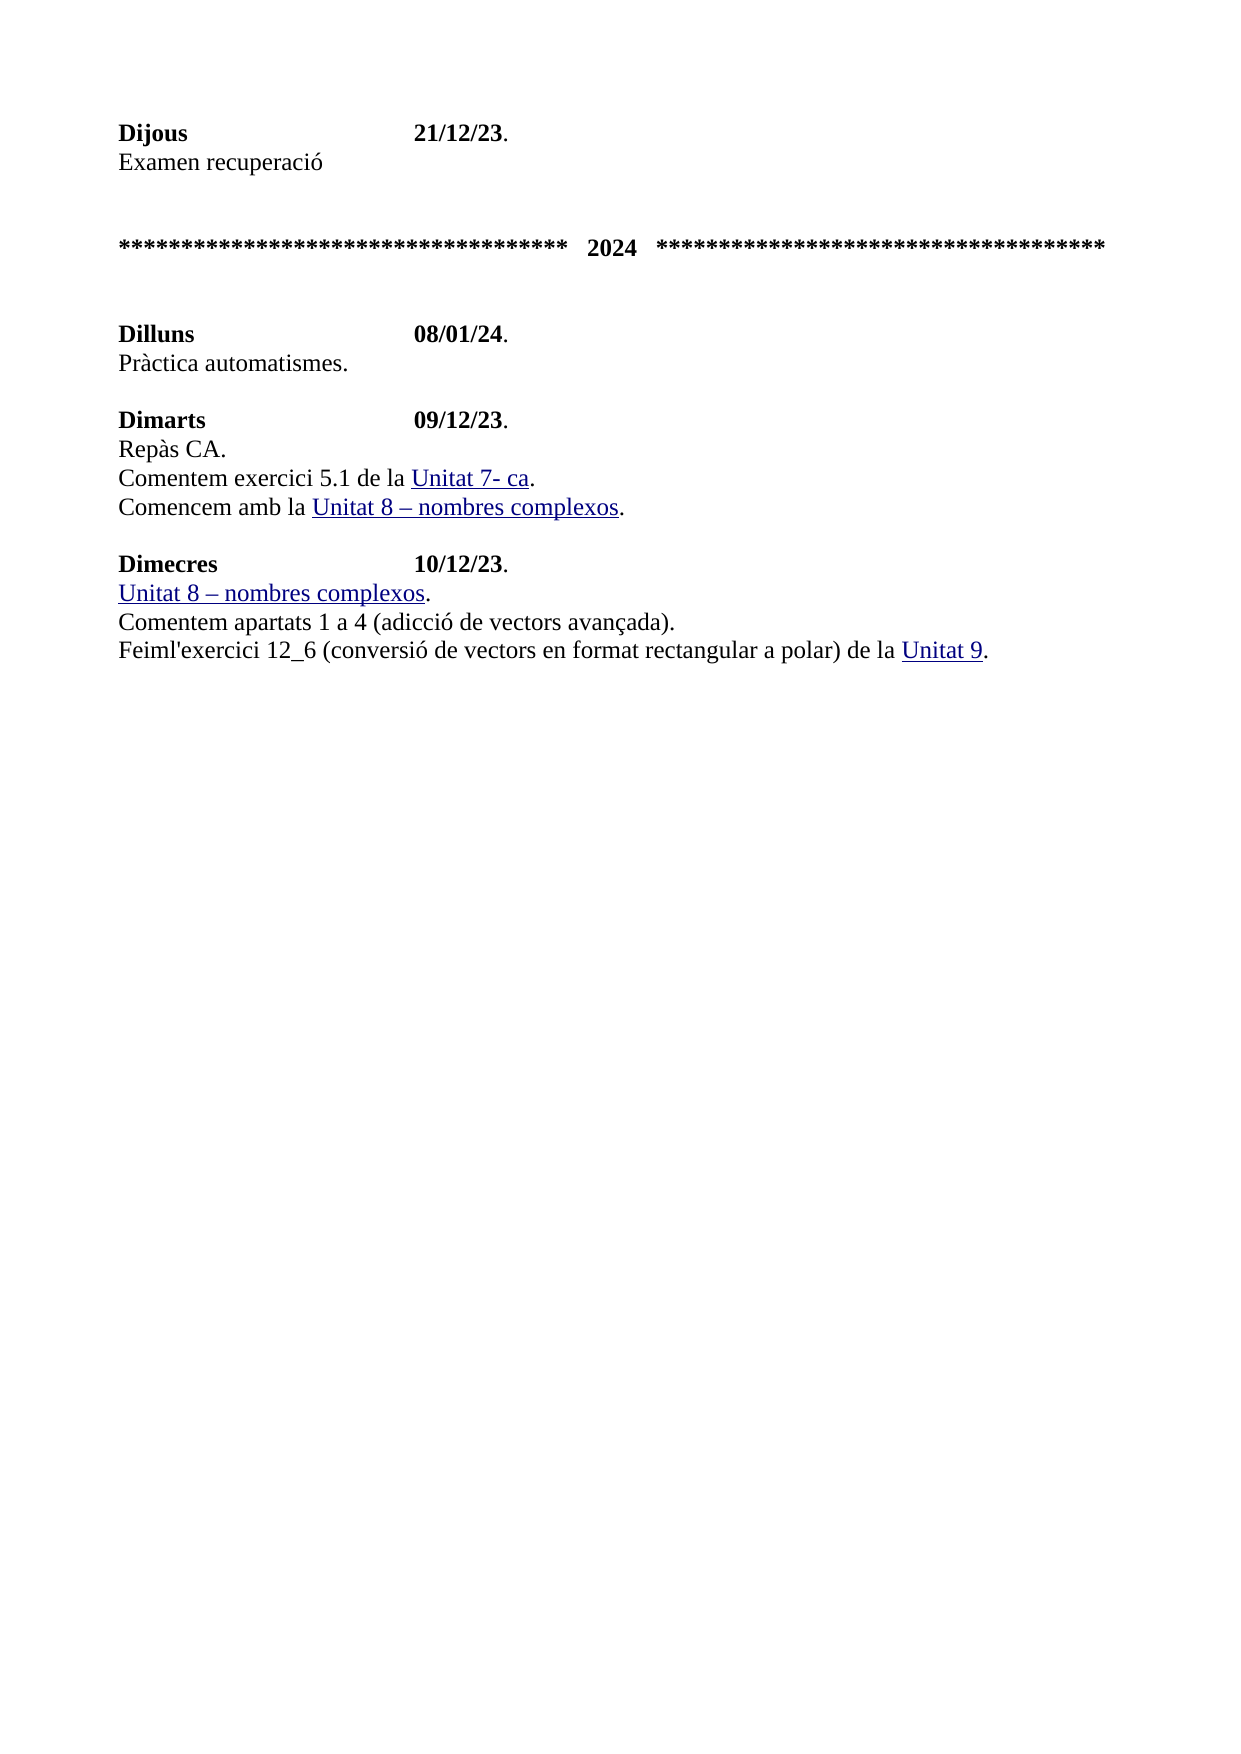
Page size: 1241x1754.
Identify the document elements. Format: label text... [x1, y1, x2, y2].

text Unitat 8 – nombres complexos. [118, 578, 1122, 607]
text Pràctica automatismes. [118, 348, 1122, 377]
text Feiml'exercici 12_6 (conversió de vectors en format rectangular a polar) de la Unitat 9. [118, 636, 1122, 664]
text Dijous 21/12/23. [118, 118, 1122, 147]
text Dilluns 08/01/24. [118, 319, 1122, 348]
text Dimecres 10/12/23. [118, 549, 1122, 578]
text Examen recuperació [118, 147, 1122, 176]
text Comencem amb la Unitat 8 – nombres complexos. [118, 492, 1122, 521]
text Comentem exercici 5.1 de la Unitat 7- ca. [118, 463, 1122, 492]
text ************************************ 2024 ************************************ [118, 233, 1122, 262]
text Dimarts 09/12/23. [118, 406, 1122, 434]
text Comentem apartats 1 a 4 (adicció de vectors avançada). [118, 607, 1122, 636]
text Repàs CA. [118, 434, 1122, 463]
